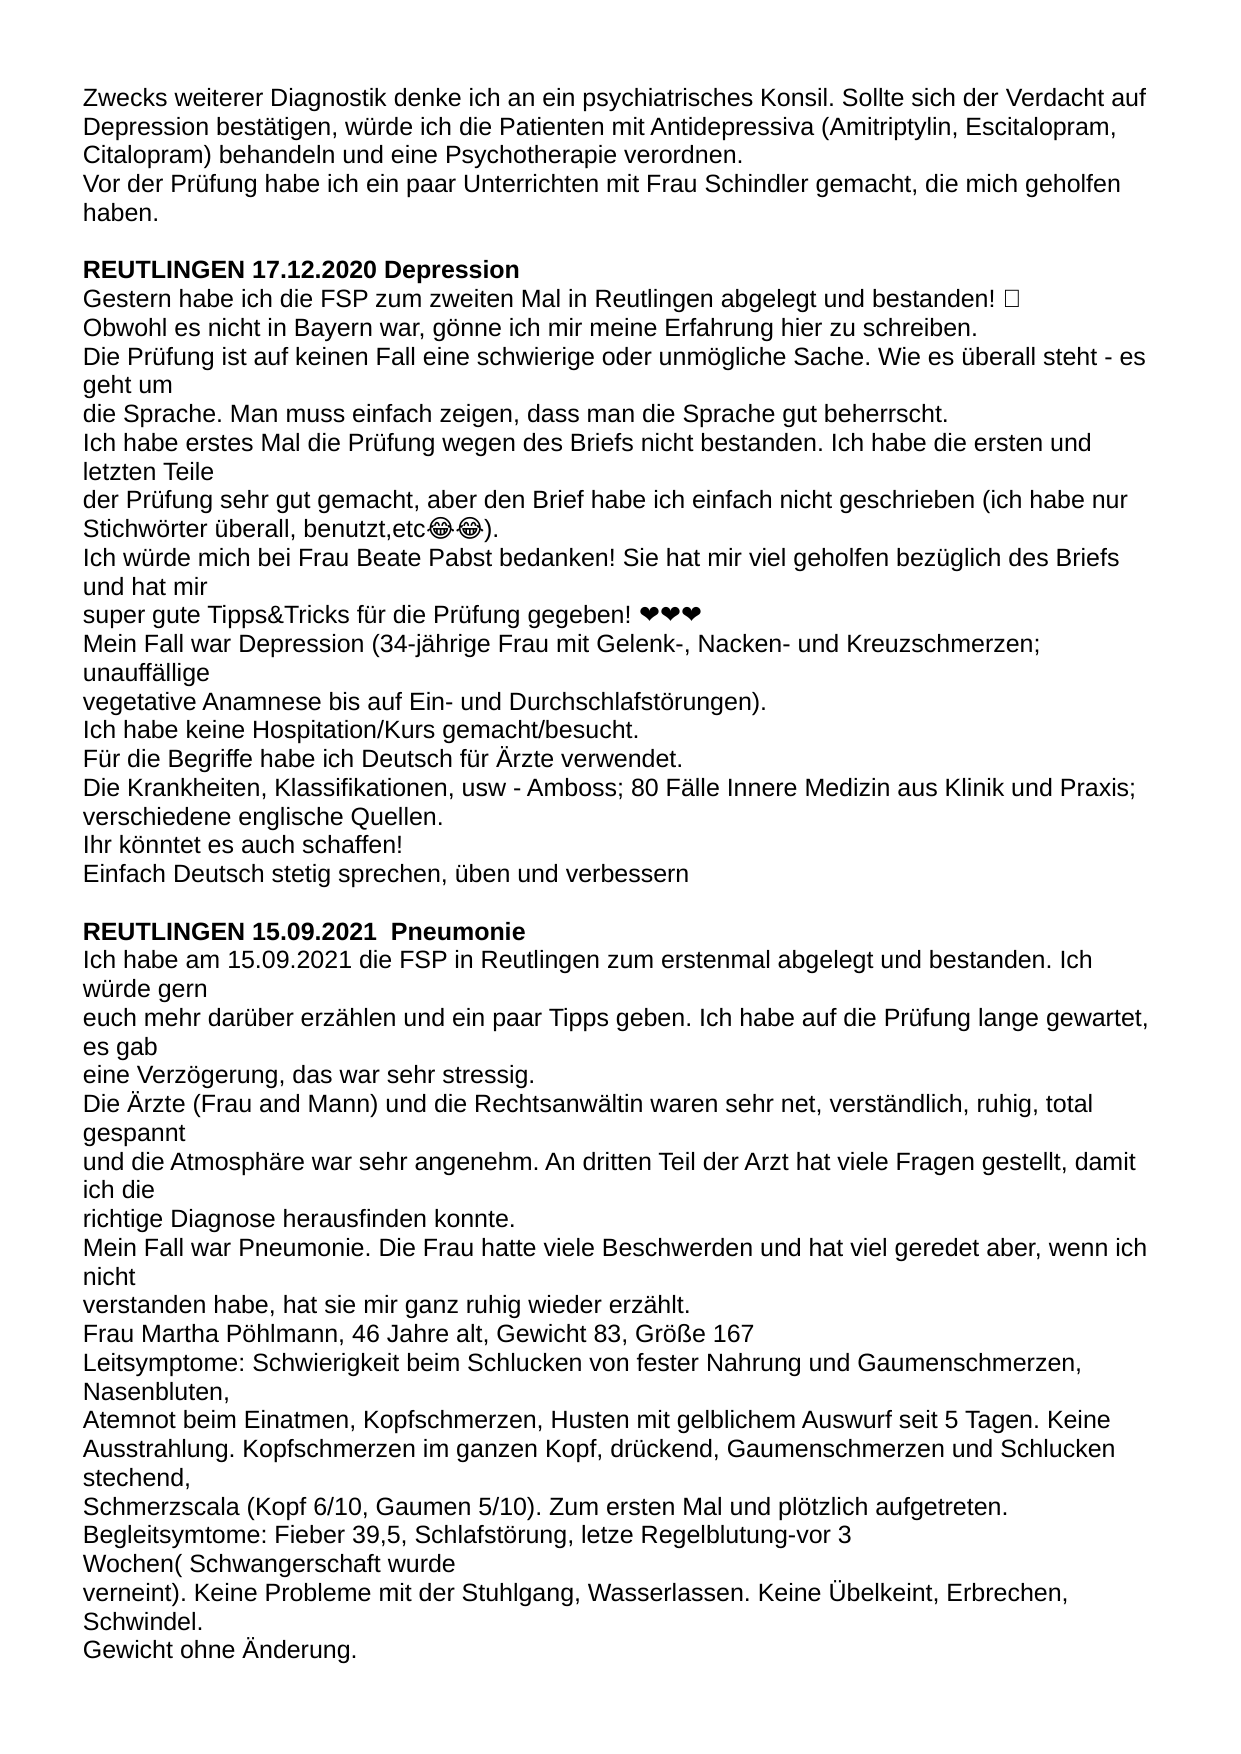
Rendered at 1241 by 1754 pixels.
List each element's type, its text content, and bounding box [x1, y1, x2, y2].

text Frau Martha Pöhlmann, 46 Jahre alt, Gewicht 83, Größe 167 [83, 1319, 1157, 1348]
text Stichwörter überall, benutzt,etc😂😂🙈). [83, 514, 1157, 543]
text Für die Begriffe habe ich Deutsch für Ärzte verwendet. [83, 744, 1157, 773]
text Ich würde mich bei Frau Beate Pabst bedanken! Sie hat mir viel geholfen bezüglich des Briefs und hat mir [83, 543, 1157, 600]
text Gestern habe ich die FSP zum zweiten Mal in Reutlingen abgelegt und bestanden! 🥳 [83, 284, 1157, 313]
text Obwohl es nicht in Bayern war, gönne ich mir meine Erfahrung hier zu schreiben. [83, 313, 1157, 341]
text Ich habe erstes Mal die Prüfung wegen des Briefs nicht bestanden. Ich habe die ersten und letzten Teile [83, 428, 1157, 485]
text Zwecks weiterer Diagnostik denke ich an ein psychiatrisches Konsil. Sollte sich der Verdacht auf [83, 83, 1157, 111]
text REUTLINGEN 15.09.2021 Pneumonie [83, 916, 1157, 945]
text verstanden habe, hat sie mir ganz ruhig wieder erzählt. [83, 1290, 1157, 1319]
text Ausstrahlung. Kopfschmerzen im ganzen Kopf, drückend, Gaumenschmerzen und Schlucken stechend, [83, 1434, 1157, 1491]
text die Sprache. Man muss einfach zeigen, dass man die Sprache gut beherrscht. [83, 399, 1157, 428]
text Die Prüfung ist auf keinen Fall eine schwierige oder unmögliche Sache. Wie es überall steht - es geht um [83, 341, 1157, 399]
text Citalopram) behandeln und eine Psychotherapie verordnen. [83, 140, 1157, 169]
text Einfach Deutsch stetig sprechen, üben und verbessern [83, 859, 1157, 888]
text verschiedene englische Quellen. [83, 801, 1157, 830]
text Atemnot beim Einatmen, Kopfschmerzen, Husten mit gelblichem Auswurf seit 5 Tagen. Keine [83, 1405, 1157, 1434]
text Ihr könntet es auch schaffen! [83, 830, 1157, 859]
text Vor der Prüfung habe ich ein paar Unterrichten mit Frau Schindler gemacht, die mich geholfen haben. [83, 169, 1157, 226]
text Begleitsymtome: Fieber 39,5, Schlafstörung, letze Regelblutung-vor 3 Wochen( Schwangerschaft wurde [83, 1520, 1157, 1578]
text Die Krankheiten, Klassifikationen, usw - Amboss; 80 Fälle Innere Medizin aus Klinik und Praxis; [83, 773, 1157, 801]
text Die Ärzte (Frau and Mann) und die Rechtsanwältin waren sehr net, verständlich, ruhig, total gespannt [83, 1089, 1157, 1146]
text Mein Fall war Depression (34-jährige Frau mit Gelenk-, Nacken- und Kreuzschmerzen; unauffällige [83, 629, 1157, 686]
text REUTLINGEN 17.12.2020 Depression [83, 255, 1157, 284]
text Schmerzscala (Kopf 6/10, Gaumen 5/10). Zum ersten Mal und plötzlich aufgetreten. [83, 1491, 1157, 1520]
text vegetative Anamnese bis auf Ein- und Durchschlafstörungen). [83, 686, 1157, 715]
text Gewicht ohne Änderung. [83, 1635, 1157, 1664]
text Depression bestätigen, würde ich die Patienten mit Antidepressiva (Amitriptylin, Escitalopram, [83, 111, 1157, 140]
text Ich habe keine Hospitation/Kurs gemacht/besucht. [83, 715, 1157, 744]
text super gute Tipps&Tricks für die Prüfung gegeben! ❤️❤️❤️ [83, 600, 1157, 629]
text Mein Fall war Pneumonie. Die Frau hatte viele Beschwerden und hat viel geredet aber, wenn ich nicht [83, 1233, 1157, 1290]
text Leitsymptome: Schwierigkeit beim Schlucken von fester Nahrung und Gaumenschmerzen, Nasenbluten, [83, 1348, 1157, 1405]
text der Prüfung sehr gut gemacht, aber den Brief habe ich einfach nicht geschrieben (ich habe nur [83, 485, 1157, 514]
text eine Verzögerung, das war sehr stressig. [83, 1060, 1157, 1089]
text verneint). Keine Probleme mit der Stuhlgang, Wasserlassen. Keine Übelkeint, Erbrechen, Schwindel. [83, 1578, 1157, 1635]
text richtige Diagnose herausfinden konnte. [83, 1204, 1157, 1233]
text euch mehr darüber erzählen und ein paar Tipps geben. Ich habe auf die Prüfung lange gewartet, es gab [83, 1003, 1157, 1060]
text Ich habe am 15.09.2021 die FSP in Reutlingen zum erstenmal abgelegt und bestanden. Ich würde gern [83, 945, 1157, 1003]
text und die Atmosphäre war sehr angenehm. An dritten Teil der Arzt hat viele Fragen gestellt, damit ich die [83, 1146, 1157, 1204]
